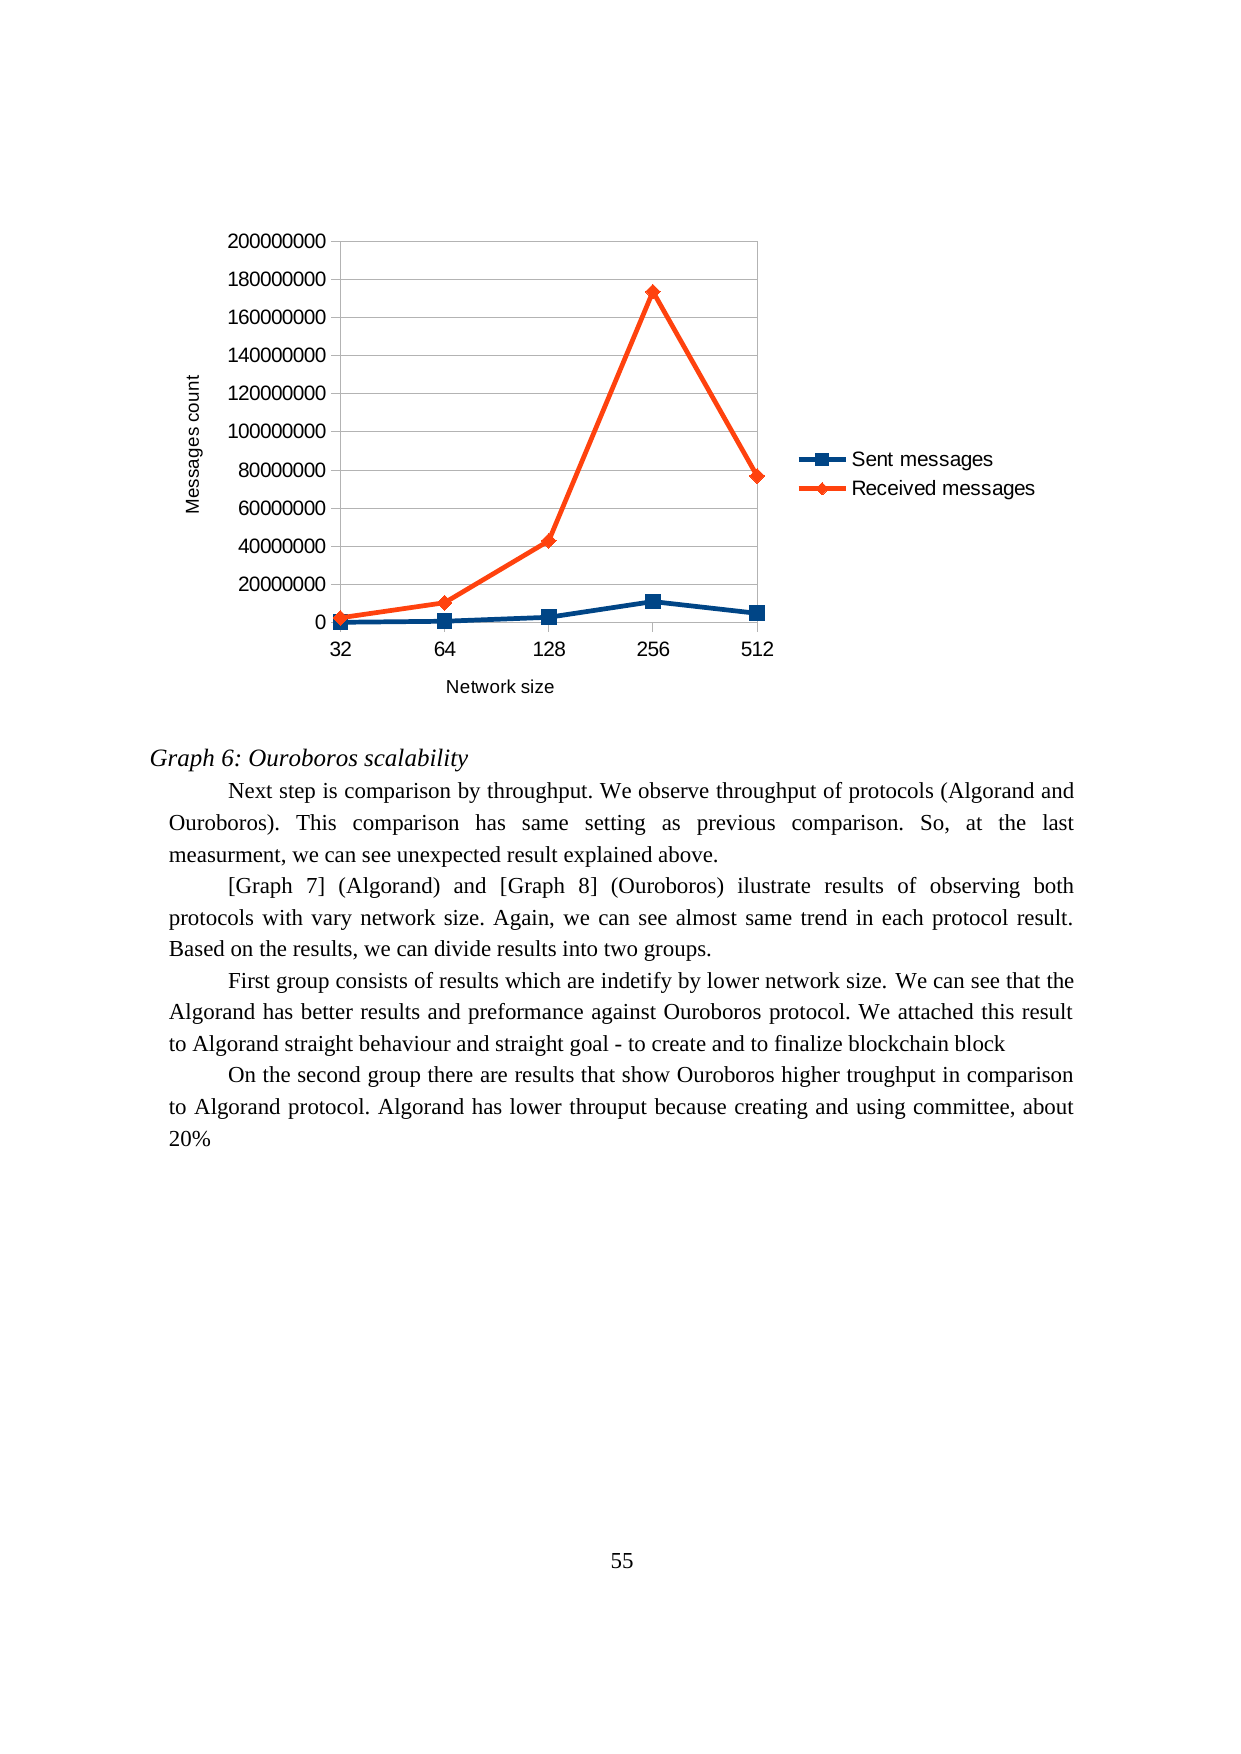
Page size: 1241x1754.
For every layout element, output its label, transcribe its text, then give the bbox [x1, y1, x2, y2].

text [149, 207, 1094, 219]
text On the second group there are results that show Ouroboros higher troughput in comparison to Algorand protocol. Algorand has lower throuput because creating and using committee, about 20% [169, 1062, 1075, 1151]
text [Graph 7] (Algorand) and [Graph 8] (Ouroboros) ilustrate results of observing both protocols with vary network size. Again, we can see almost same trend in each protocol result. Based on the results, we can divide results into two groups. [169, 872, 1075, 962]
text Next step is comparison by throughput. We observe throughput of protocols (Algorand and Ouroboros). This comparison has same setting as previous comparison. So, at the last measurment, we can see unexpected result explained above. [169, 772, 1075, 867]
text First group consists of results which are indetify by lower network size. We can see that the Algorand has better results and preformance against Ouroboros protocol. We attached this result to Algorand straight behaviour and straight goal - to create and to finalize blockchain block [169, 967, 1075, 1056]
text Graph 6: Ouroboros scalability [149, 219, 1094, 772]
